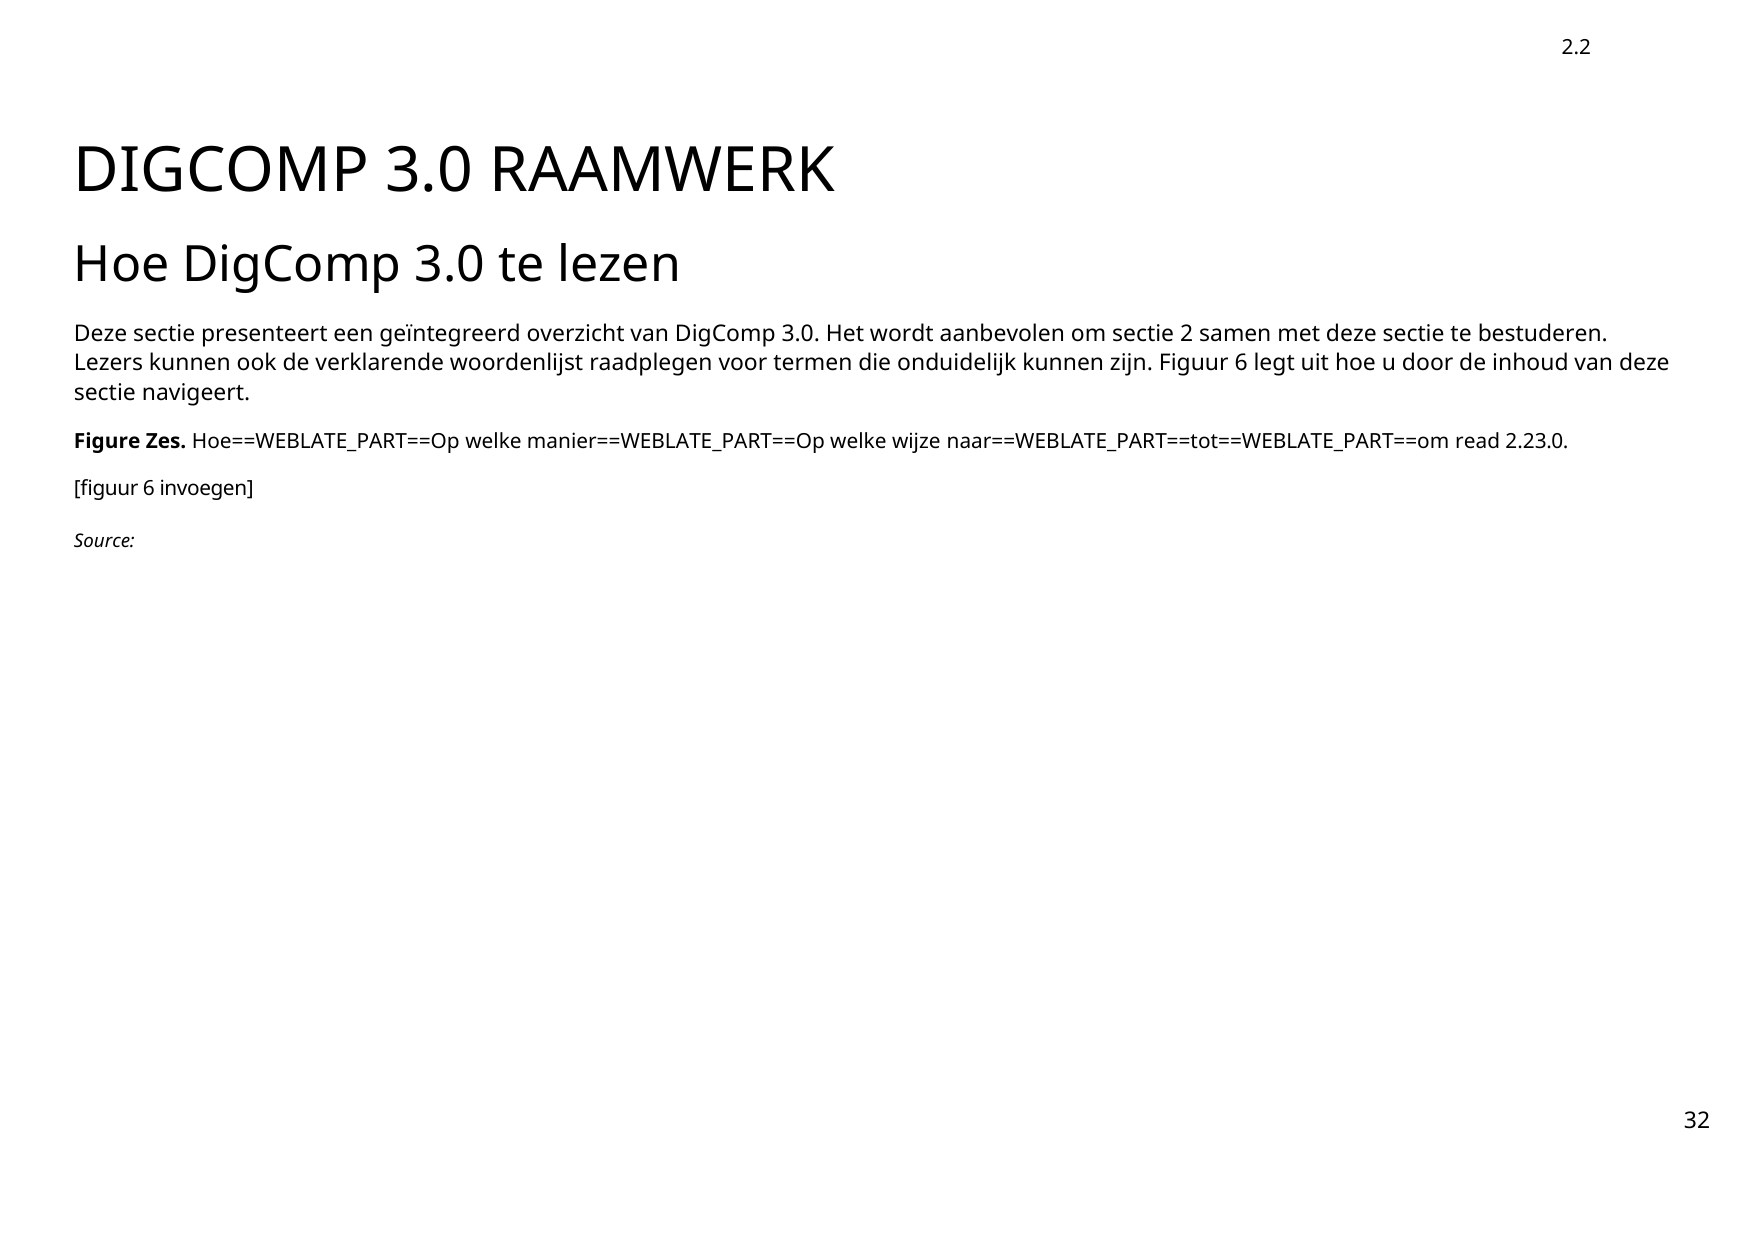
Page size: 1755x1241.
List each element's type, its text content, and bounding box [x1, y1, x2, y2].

text [figuur 6 invoegen] [74, 473, 1710, 501]
text Figure Zes. Hoe==WEBLATE_PART==Op welke manier==WEBLATE_PART==Op welke wijze naar==WEBLATE_PART==tot==WEBLATE_PART==om read 2.23.0. [74, 426, 1710, 454]
subtitle DIGCOMP 3.0 RAAMWERK [74, 125, 1710, 210]
text Source: [74, 527, 1710, 552]
subtitle Hoe DigComp 3.0 te lezen [74, 228, 1710, 296]
text Deze sectie presenteert een geïntegreerd overzicht van DigComp 3.0. Het wordt aanbevolen om sectie 2 samen met deze sectie te bestuderen. Lezers kunnen ook de verklarende woordenlijst raadplegen voor termen die onduidelijk kunnen zijn. Figuur 6 legt uit hoe u door de inhoud van deze sectie navigeert. [74, 318, 1672, 407]
